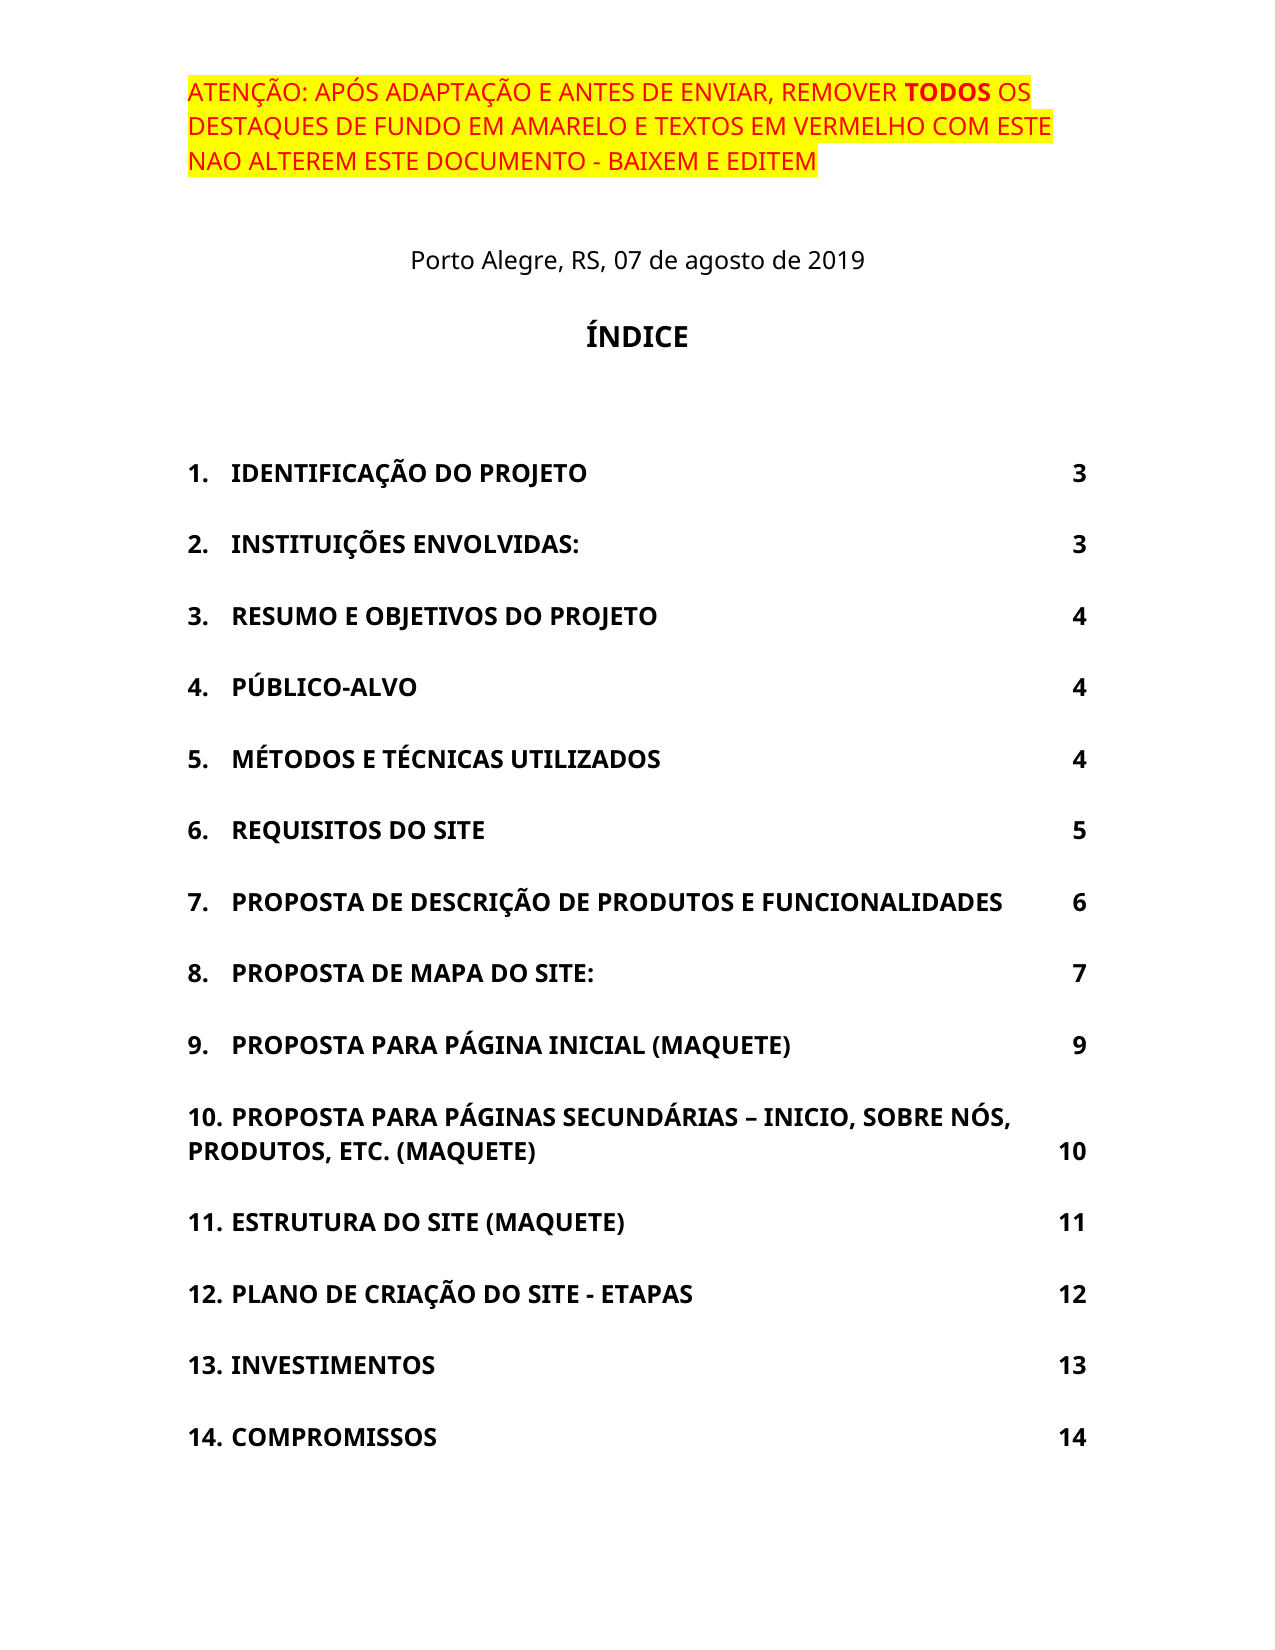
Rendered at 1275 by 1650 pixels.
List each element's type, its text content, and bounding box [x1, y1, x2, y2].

text 11. ESTRUTURA DO SITE (MAQUETE) 11 [187, 1205, 1087, 1239]
text 6. REQUISITOS DO SITE 5 [187, 813, 1087, 847]
text 8. PROPOSTA DE MAPA DO SITE: 7 [187, 956, 1087, 990]
text 1. IDENTIFICAÇÃO DO PROJETO 3 [187, 455, 1087, 489]
text 13. INVESTIMENTOS 13 [187, 1348, 1087, 1382]
text ÍNDICE [187, 316, 1087, 356]
text 14. COMPROMISSOS 14 [187, 1419, 1087, 1454]
text 10. PROPOSTA PARA PÁGINAS SECUNDÁRIAS – INICIO, SOBRE NÓS, PRODUTOS, ETC. (MAQUETE) 10 [187, 1099, 1087, 1167]
text 2. INSTITUIÇÕES ENVOLVIDAS: 3 [187, 527, 1087, 561]
text 3. RESUMO E OBJETIVOS DO PROJETO 4 [187, 598, 1087, 632]
text 9. PROPOSTA PARA PÁGINA INICIAL (MAQUETE) 9 [187, 1028, 1087, 1062]
text 4. PÚBLICO-ALVO 4 [187, 670, 1087, 704]
text 5. MÉTODOS E TÉCNICAS UTILIZADOS 4 [187, 741, 1087, 776]
text 12. PLANO DE CRIAÇÃO DO SITE - ETAPAS 12 [187, 1276, 1087, 1311]
text Porto Alegre, RS, 07 de agosto de 2019 [187, 242, 1087, 277]
text 7. PROPOSTA DE DESCRIÇÃO DE PRODUTOS E FUNCIONALIDADES 6 [187, 884, 1087, 919]
